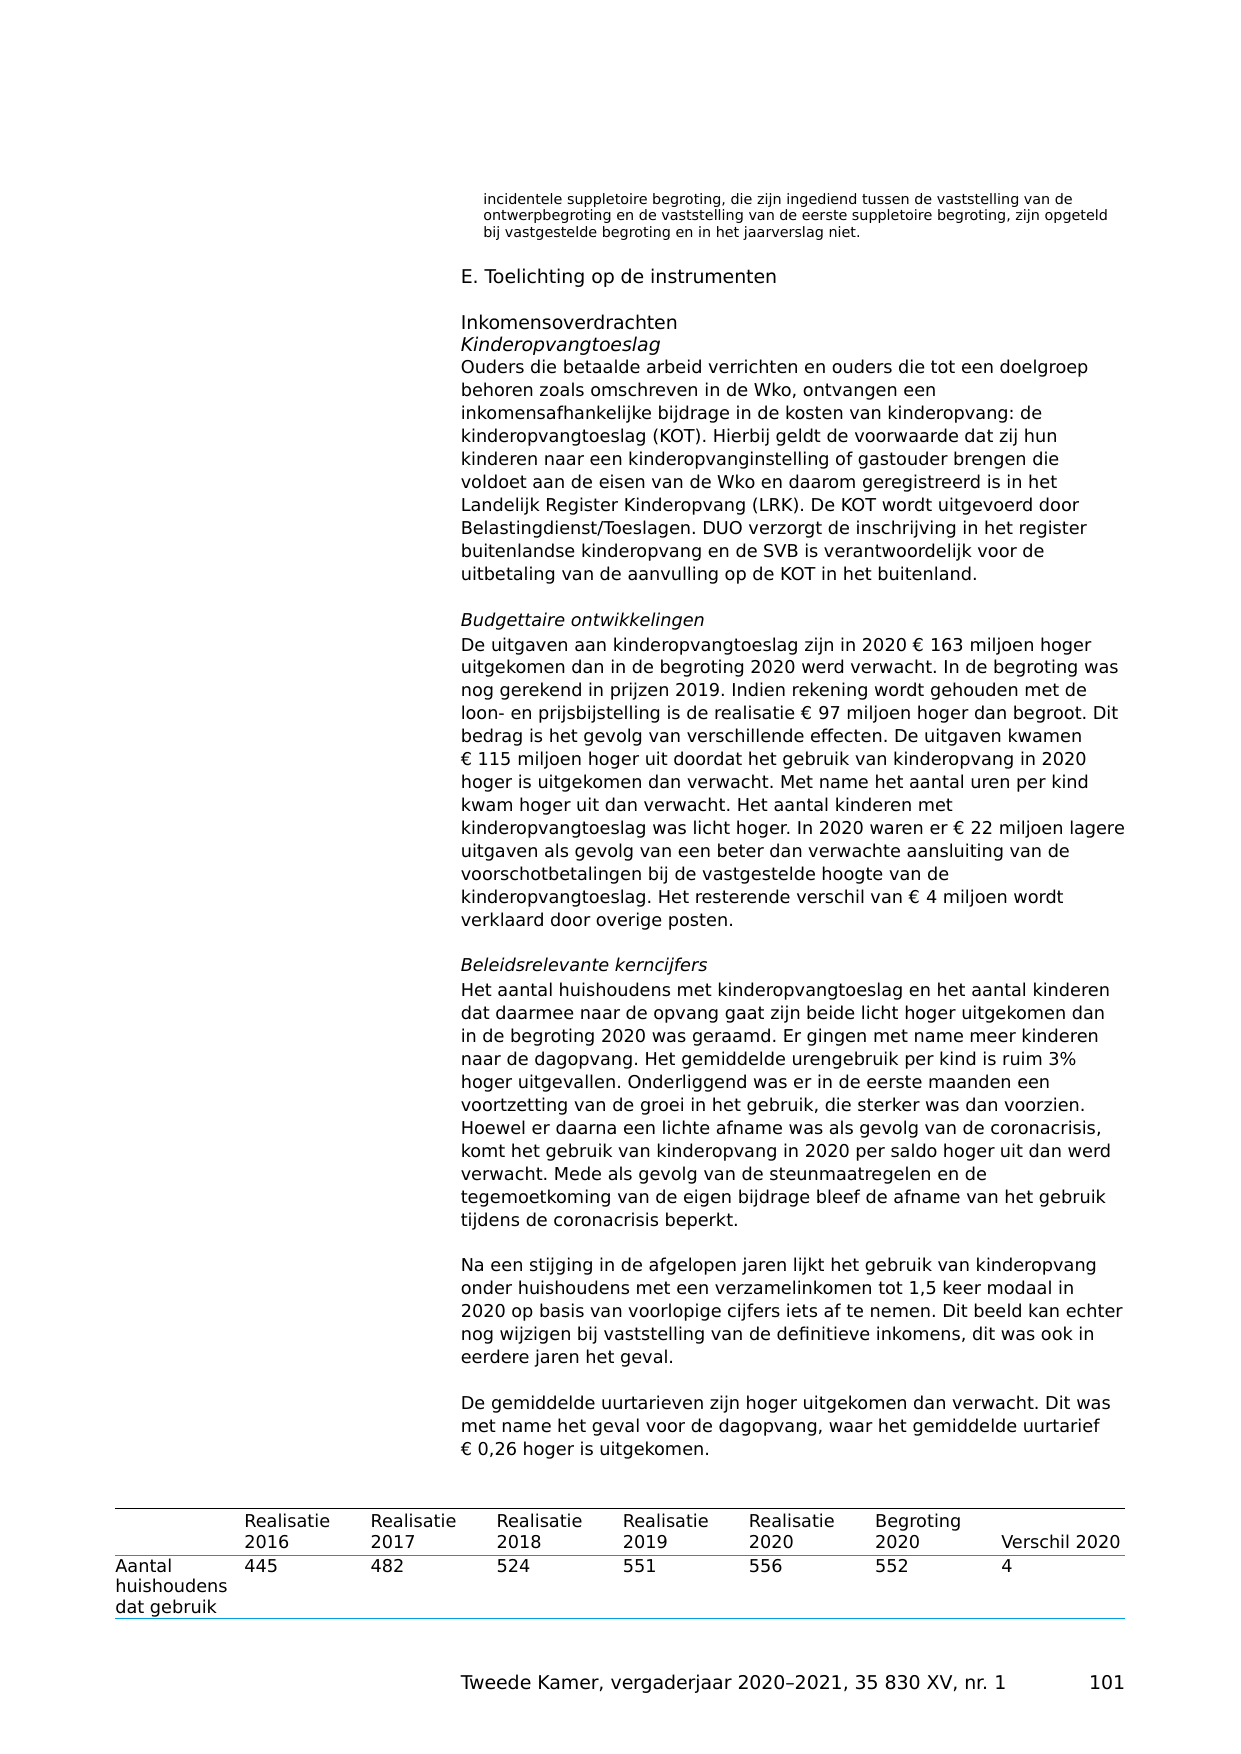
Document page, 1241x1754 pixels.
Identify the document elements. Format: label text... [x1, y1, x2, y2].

text Budgettaire ontwikkelingen [461, 608, 1125, 631]
table_cell Realisatie 2016 [241, 1509, 367, 1555]
table_cell [115, 1509, 241, 1555]
table_cell 556 [746, 1556, 872, 1618]
table_cell Verschil 2020 [998, 1509, 1125, 1555]
table_header Tabel 60 Kerncijfers gebruik kinderopvang (jaargemiddelden)1 [115, 1483, 1125, 1508]
table_cell Realisatie 2017 [368, 1509, 493, 1555]
text Ouders die betaalde arbeid verrichten en ouders die tot een doelgroep behoren zoals omschreven in de Wko, ontvangen een inkomensafhankelijke bijdrage in de kosten van kinderopvang: de kinderopvangtoeslag (KOT). Hierbij geldt de voorwaarde dat zij hun kinderen naar een kinderopvanginstelling of gastouder brengen die voldoet aan de eisen van de Wko en daarom geregistreerd is in het Landelijk Register Kinderopvang (LRK). De KOT wordt uitgevoerd door Belastingdienst/Toeslagen. DUO verzorgt de inschrijving in het register buitenlandse kinderopvang en de SVB is verantwoordelijk voor de uitbetaling van de aanvulling op de KOT in het buitenland. [461, 356, 1125, 585]
table_cell Realisatie 2020 [746, 1509, 872, 1555]
text De gemiddelde uurtarieven zijn hoger uitgekomen dan verwacht. Dit was met name het geval voor de dagopvang, waar het gemiddelde uurtarief € 0,26 hoger is uitgekomen. [461, 1391, 1125, 1460]
text Het aantal huishoudens met kinderopvangtoeslag en het aantal kinderen dat daarmee naar de opvang gaat zijn beide licht hoger uitgekomen dan in de begroting 2020 was geraamd. Er gingen met name meer kinderen naar de dagopvang. Het gemiddelde urengebruik per kind is ruim 3% hoger uitgevallen. Onderliggend was er in de eerste maanden een voortzetting van de groei in het gebruik, die sterker was dan voorzien. Hoewel er daarna een lichte afname was als gevolg van de coronacrisis, komt het gebruik van kinderopvang in 2020 per saldo hoger uit dan werd verwacht. Mede als gevolg van de steunmaatregelen en de tegemoetkoming van de eigen bijdrage bleef de afname van het gebruik tijdens de coronacrisis beperkt. [461, 978, 1125, 1231]
title E. Toelichting op de instrumenten [461, 266, 1125, 288]
table_cell Realisatie 2019 [620, 1509, 746, 1555]
list incidentele suppletoire begroting, die zijn ingediend tussen de vaststelling van de ontwerpbegroting en de vaststelling van de eerste suppletoire begroting, zijn opgeteld bij vastgestelde begroting en in het jaarverslag niet. [461, 191, 1125, 241]
table_cell Begroting 2020 [872, 1509, 998, 1555]
table_cell 524 [494, 1556, 620, 1618]
title Kinderopvangtoeslag [461, 334, 1125, 356]
title Inkomensoverdrachten [461, 312, 1125, 334]
table_cell Realisatie 2018 [494, 1509, 620, 1555]
text De uitgaven aan kinderopvangtoeslag zijn in 2020 € 163 miljoen hoger uitgekomen dan in de begroting 2020 werd verwacht. In de begroting was nog gerekend in prijzen 2019. Indien rekening wordt gehouden met de loon- en prijsbijstelling is de realisatie € 97 miljoen hoger dan begroot. Dit bedrag is het gevolg van verschillende effecten. De uitgaven kwamen € 115 miljoen hoger uit doordat het gebruik van kinderopvang in 2020 hoger is uitgekomen dan verwacht. Met name het aantal uren per kind kwam hoger uit dan verwacht. Het aantal kinderen met kinderopvangtoeslag was licht hoger. In 2020 waren er € 22 miljoen lagere uitgaven als gevolg van een beter dan verwachte aansluiting van de voorschotbetalingen bij de vastgestelde hoogte van de kinderopvangtoeslag. Het resterende verschil van € 4 miljoen wordt verklaard door overige posten. [461, 633, 1125, 931]
table_cell 4 [998, 1556, 1125, 1618]
table_cell Aantal huishoudens dat gebruik [115, 1556, 241, 1618]
text Beleidsrelevante kerncijfers [461, 953, 1125, 976]
table_cell 445 [241, 1556, 367, 1618]
table_cell 482 [368, 1556, 493, 1618]
text Na een stijging in de afgelopen jaren lijkt het gebruik van kinderopvang onder huishoudens met een verzamelinkomen tot 1,5 keer modaal in 2020 op basis van voorlopige cijfers iets af te nemen. Dit beeld kan echter nog wijzigen bij vaststelling van de definitieve inkomens, dit was ook in eerdere jaren het geval. [461, 1253, 1125, 1368]
table_cell 551 [620, 1556, 746, 1618]
table_cell 552 [872, 1556, 998, 1618]
